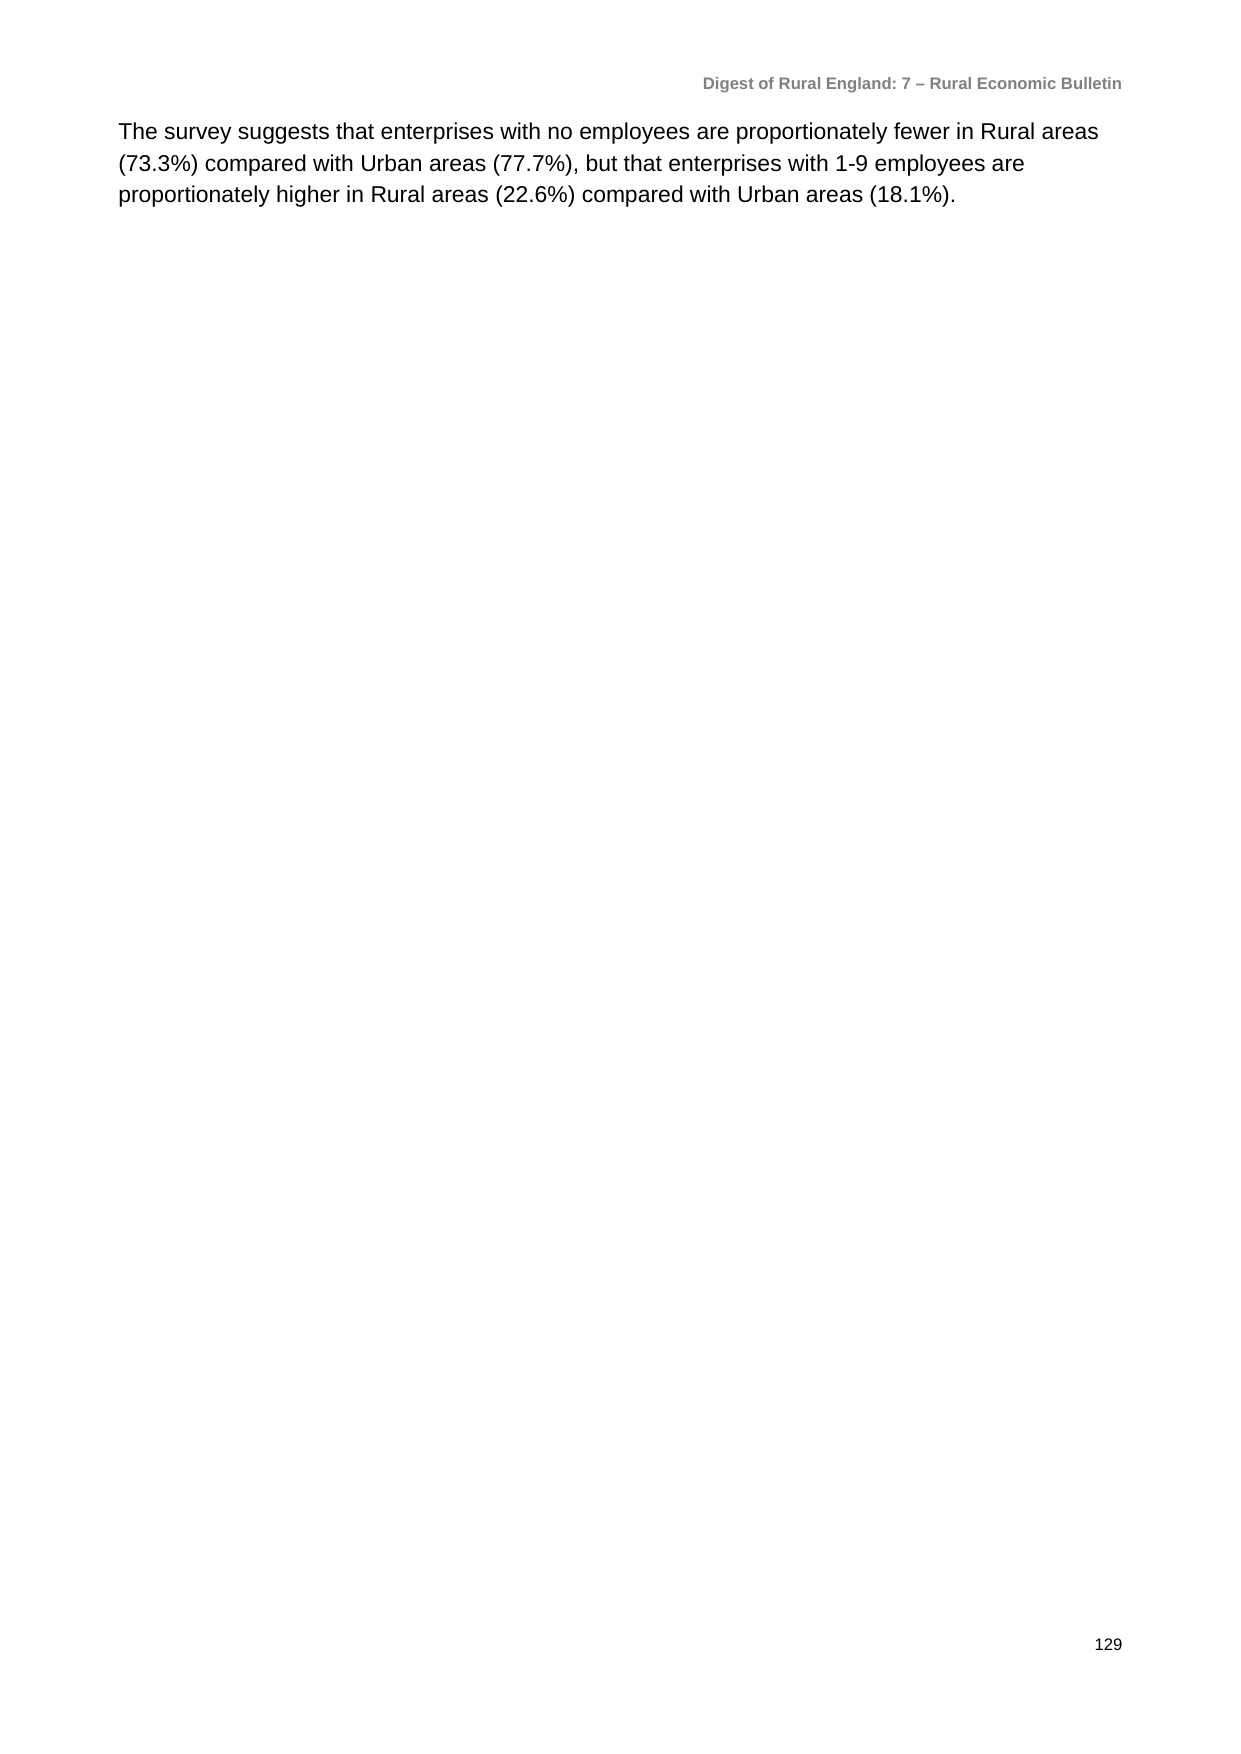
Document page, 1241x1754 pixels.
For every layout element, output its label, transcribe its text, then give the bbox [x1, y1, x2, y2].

text The survey suggests that enterprises with no employees are proportionately fewer in Rural areas (73.3%) compared with Urban areas (77.7%), but that enterprises with 1-9 employees are proportionately higher in Rural areas (22.6%) compared with Urban areas (18.1%). [118, 118, 1122, 208]
